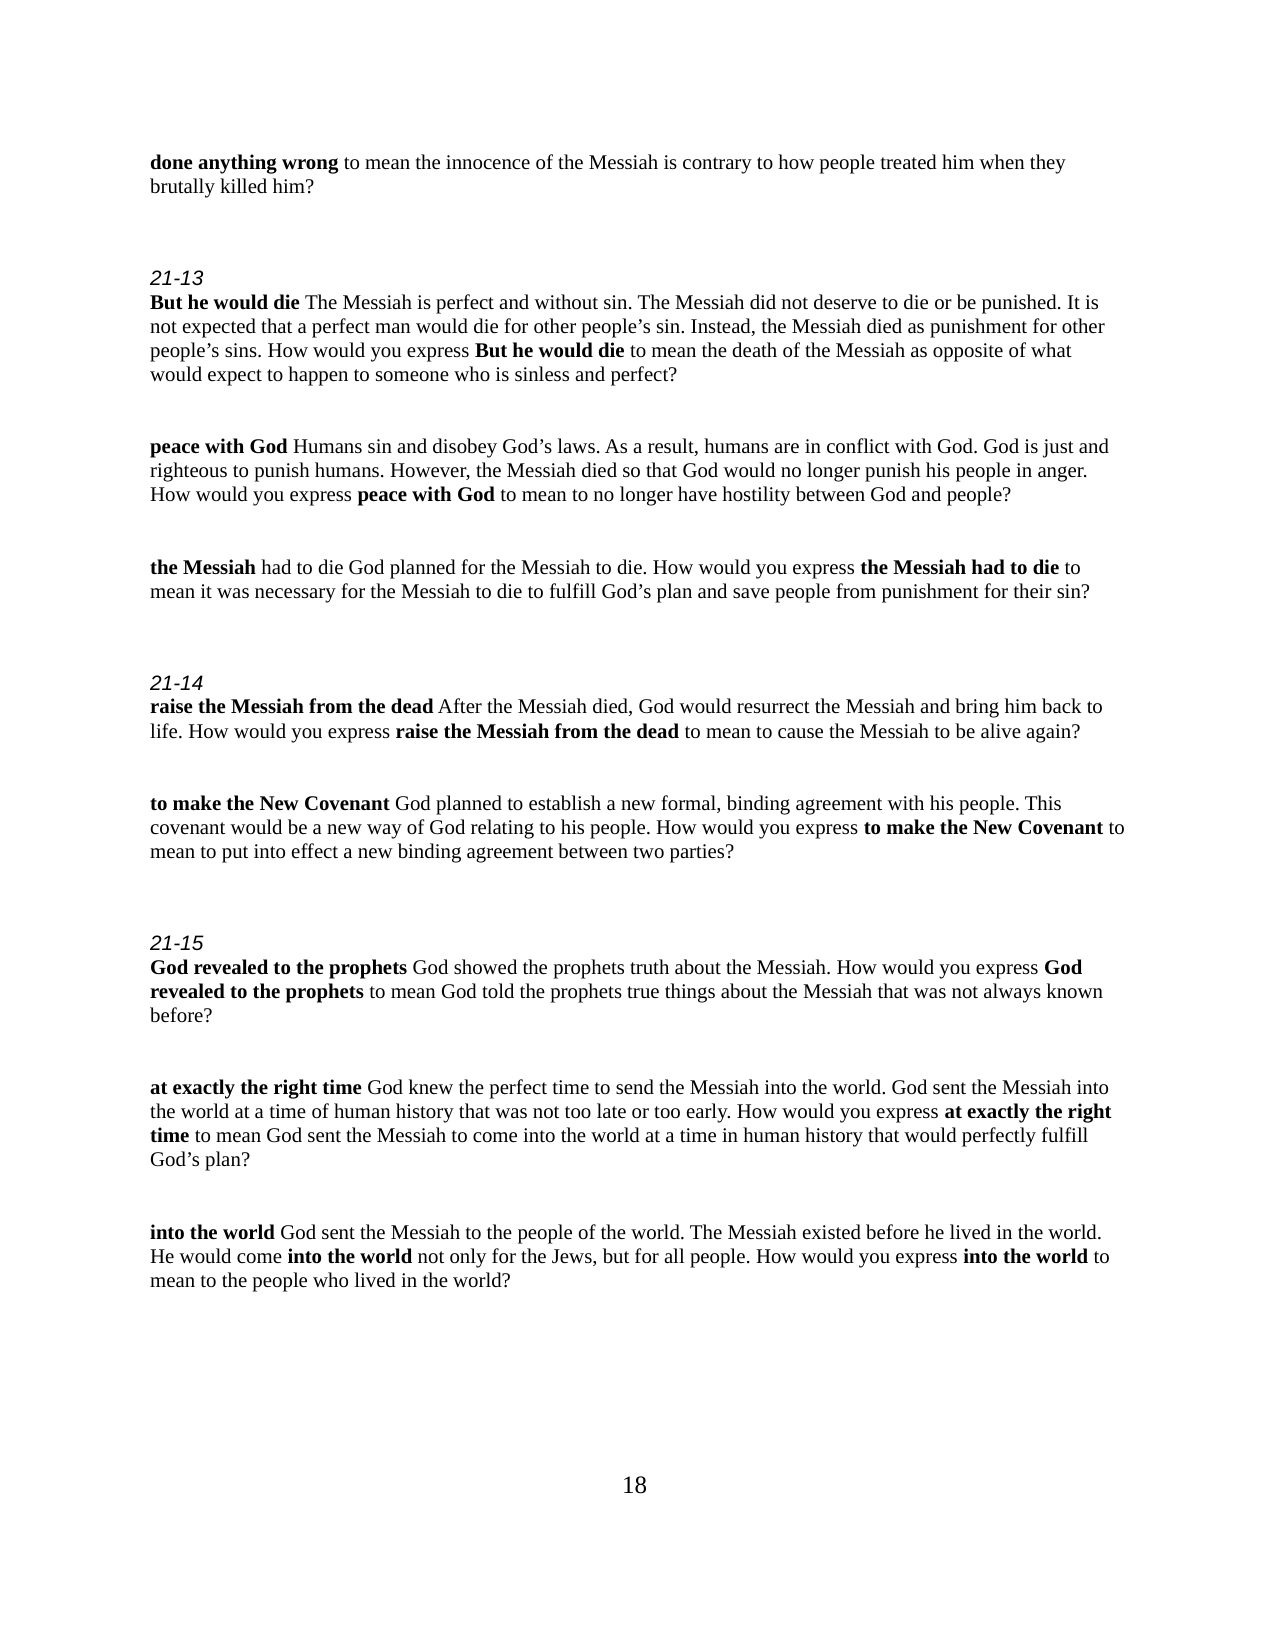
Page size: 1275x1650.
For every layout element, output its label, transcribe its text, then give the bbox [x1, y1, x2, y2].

subtitle 21-15 [150, 931, 1125, 955]
subtitle 21-14 [150, 671, 1125, 694]
text the Messiah had to die God planned for the Messiah to die. How would you express the Messiah had to die to mean it was necessary for the Messiah to die to fulfill God’s plan and save people from punishment for their sin? [150, 555, 1125, 603]
text at exactly the right time God knew the perfect time to send the Messiah into the world. God sent the Messiah into the world at a time of human history that was not too late or too early. How would you express at exactly the right time to mean God sent the Messiah to come into the world at a time in human history that would perfectly fulfill God’s plan? [150, 1075, 1125, 1171]
subtitle 21-13 [150, 266, 1125, 290]
text God revealed to the prophets God showed the prophets truth about the Messiah. How would you express God revealed to the prophets to mean God told the prophets true things about the Messiah that was not always known before? [150, 955, 1125, 1027]
text raise the Messiah from the dead After the Messiah died, God would resurrect the Messiah and bring him back to life. How would you express raise the Messiah from the dead to mean to cause the Messiah to be alive again? [150, 694, 1125, 743]
text into the world God sent the Messiah to the people of the world. The Messiah existed before he lived in the world. He would come into the world not only for the Jews, but for all people. How would you express into the world to mean to the people who lived in the world? [150, 1219, 1125, 1292]
text done anything wrong to mean the innocence of the Messiah is contrary to how people treated him when they brutally killed him? [150, 150, 1125, 198]
text But he would die The Messiah is perfect and without sin. The Messiah did not deserve to die or be punished. It is not expected that a perfect man would die for other people’s sin. Instead, the Messiah died as punishment for other people’s sins. How would you express But he would die to mean the death of the Messiah as opposite of what would expect to happen to someone who is sinless and perfect? [150, 290, 1125, 386]
text peace with God Humans sin and disobey God’s laws. As a result, humans are in conflict with God. God is just and righteous to punish humans. However, the Messiah died so that God would no longer punish his people in anger. How would you express peace with God to mean to no longer have hostility between God and people? [150, 434, 1125, 506]
text to make the New Covenant God planned to establish a new formal, binding agreement with his people. This covenant would be a new way of God relating to his people. How would you express to make the New Covenant to mean to put into effect a new binding agreement between two parties? [150, 791, 1125, 863]
